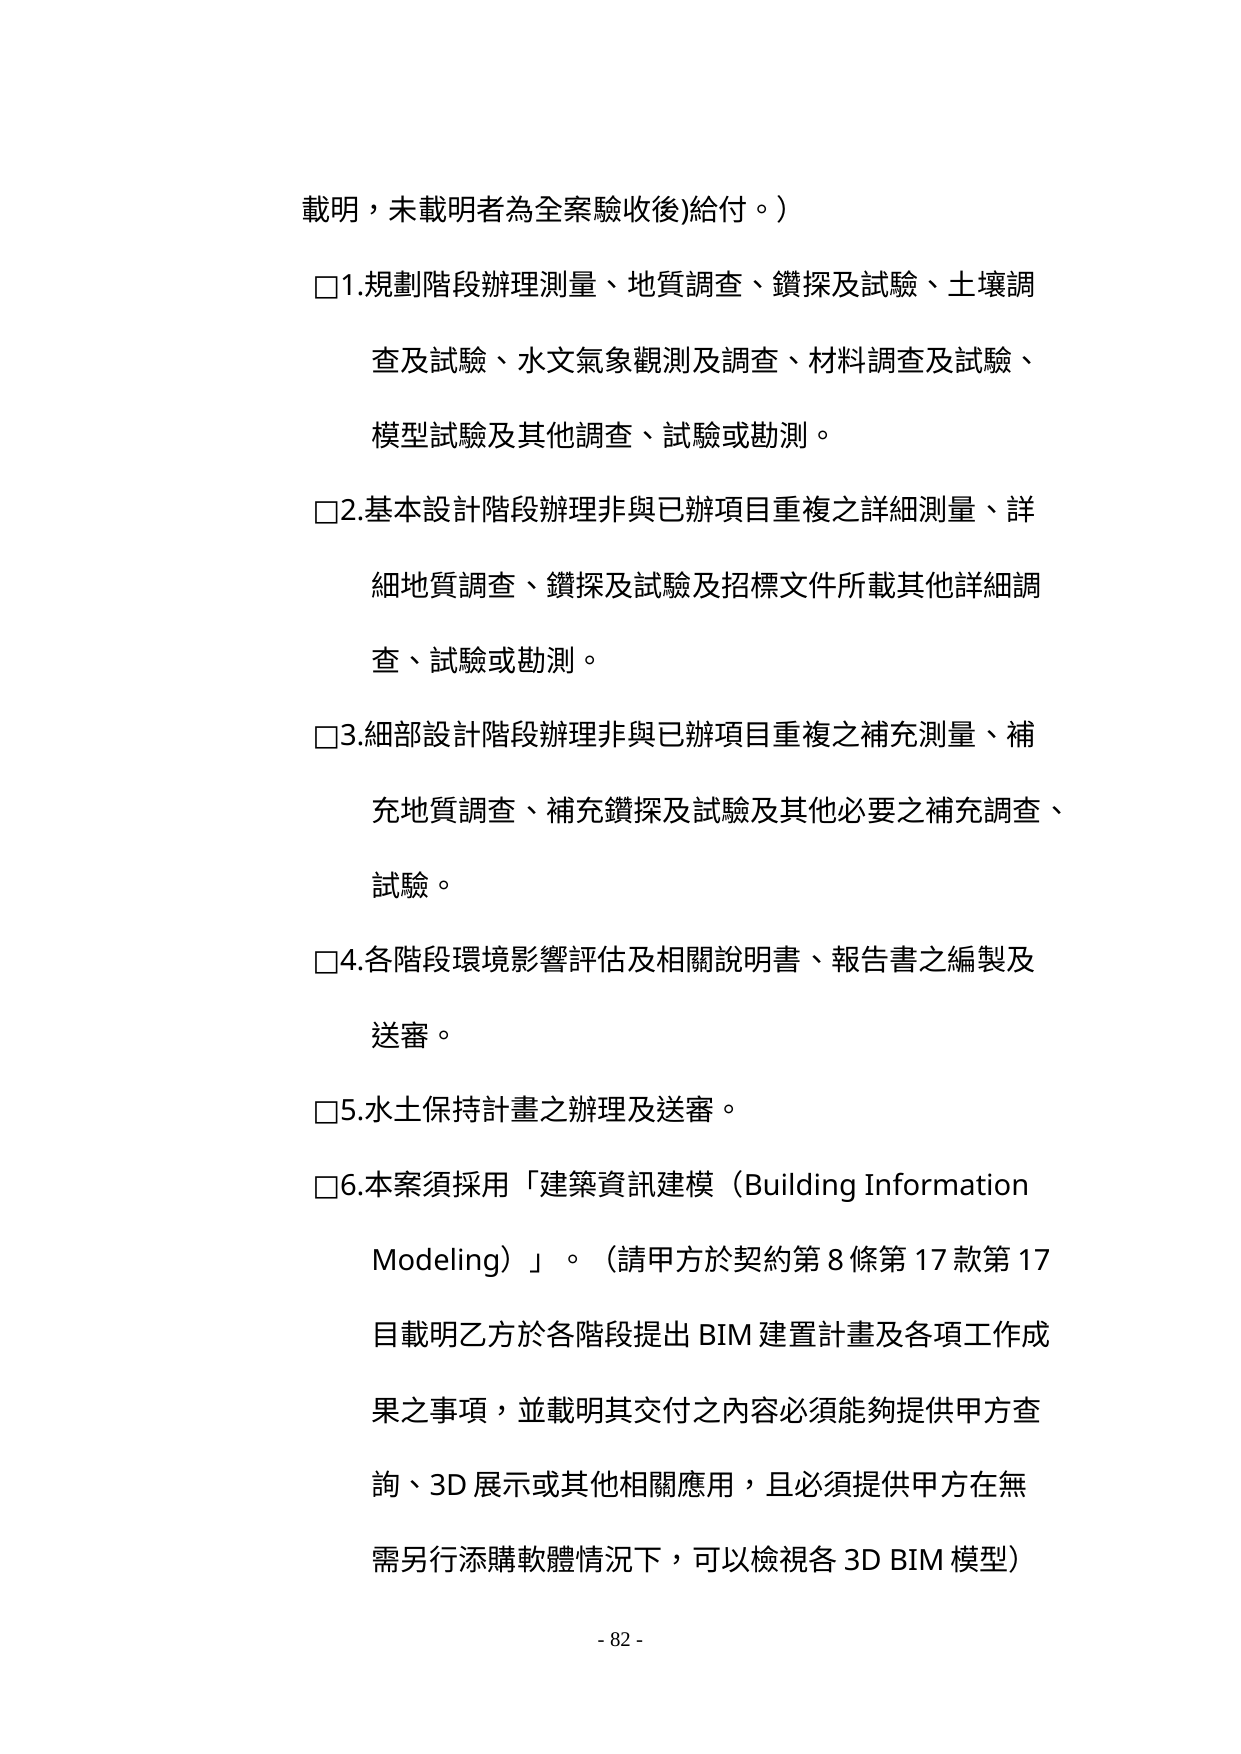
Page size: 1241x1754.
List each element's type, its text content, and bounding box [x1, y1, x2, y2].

text □6.本案須採用「建築資訊建模（Building Information Modeling）」。（請甲方於契約第8條第17款第17目載明乙方於各階段提出BIM建置計畫及各項工作成果之事項，並載明其交付之內容必須能夠提供甲方查詢、3D展示或其他相關應用，且必須提供甲方在無需另行添購軟體情況下，可以檢視各3D BIM模型） [312, 1139, 1053, 1589]
text □1.規劃階段辦理測量、地質調查、鑽探及試驗、土壤調查及試驗、水文氣象觀測及調查、材料調查及試驗、模型試驗及其他調查、試驗或勘測。 [312, 239, 1053, 464]
text □5.水土保持計畫之辦理及送審。 [312, 1064, 1053, 1139]
text □2.基本設計階段辦理非與已辦項目重複之詳細測量、詳細地質調查、鑽探及試驗及招標文件所載其他詳細調查、試驗或勘測。 [312, 464, 1053, 689]
text □4.各階段環境影響評估及相關說明書、報告書之編製及送審。 [312, 914, 1053, 1064]
text 載明，未載明者為全案驗收後)給付。） [214, 164, 1053, 239]
text □3.細部設計階段辦理非與已辦項目重複之補充測量、補充地質調查、補充鑽探及試驗及其他必要之補充調查、試驗。 [312, 689, 1053, 914]
